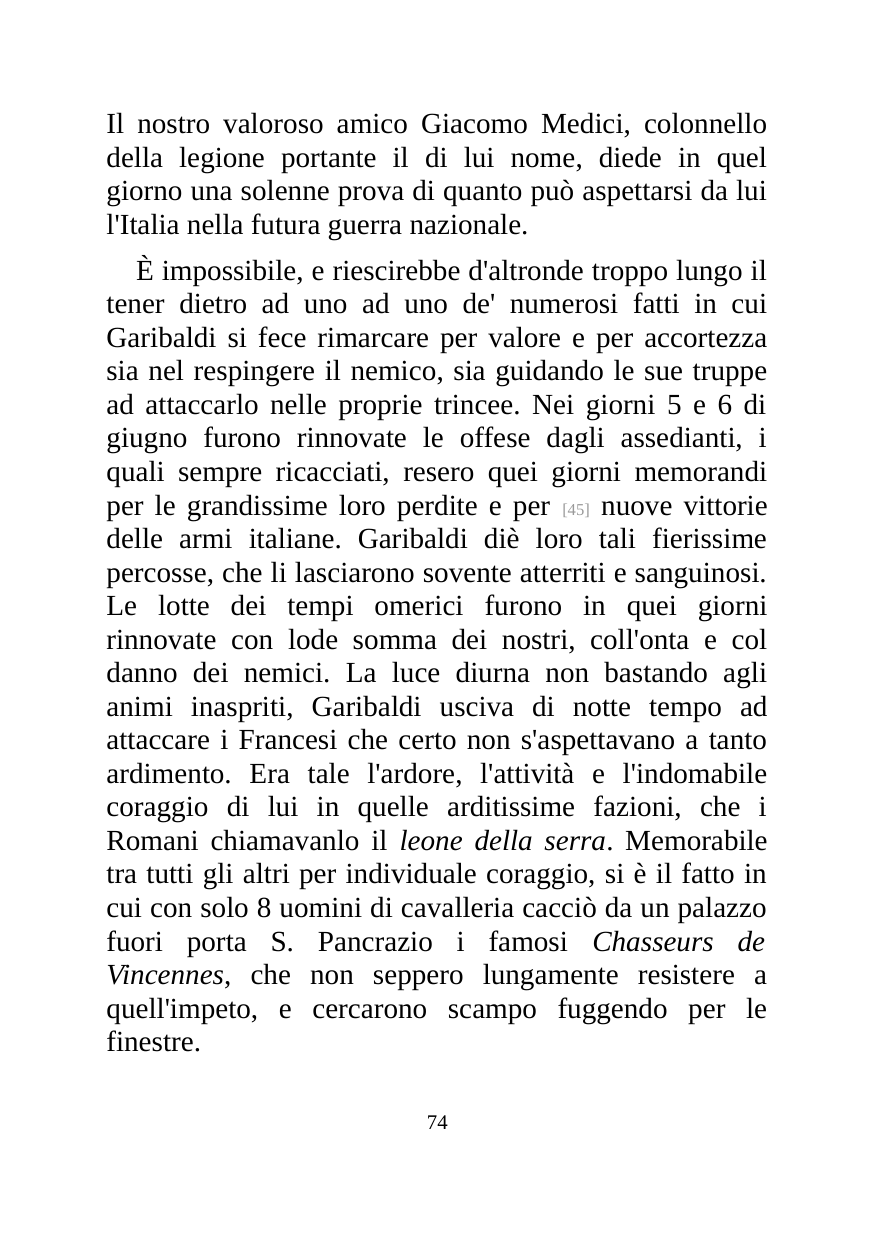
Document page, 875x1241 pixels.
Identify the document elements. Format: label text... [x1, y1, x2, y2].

text Il nostro valoroso amico Giacomo Medici, colonnello della legione portante il di lui nome, diede in quel giorno una solenne prova di quanto può aspettarsi da lui l'Italia nella futura guerra nazionale. [106, 106, 768, 240]
text È impossibile, e riescirebbe d'altronde troppo lungo il tener dietro ad uno ad uno de' numerosi fatti in cui Garibaldi si fece rimarcare per valore e per accortezza sia nel respingere il nemico, sia guidando le sue truppe ad attaccarlo nelle proprie trincee. Nei giorni 5 e 6 di giugno furono rinnovate le offese dagli assedianti, i quali sempre ricacciati, resero quei giorni memorandi per le grandissime loro perdite e per [45] nuove vittorie delle armi italiane. Garibaldi diè loro tali fierissime percosse, che li lasciarono sovente atterriti e sanguinosi. Le lotte dei tempi omerici furono in quei giorni rinnovate con lode somma dei nostri, coll'onta e col danno dei nemici. La luce diurna non bastando agli animi inaspriti, Garibaldi usciva di notte tempo ad attaccare i Francesi che certo non s'aspettavano a tanto ardimento. Era tale l'ardore, l'attività e l'indomabile coraggio di lui in quelle arditissime fazioni, che i Romani chiamavanlo il leone della serra. Memorabile tra tutti gli altri per individuale coraggio, si è il fatto in cui con solo 8 uomini di cavalleria cacciò da un palazzo fuori porta S. Pancrazio i famosi Chasseurs de Vincennes, che non seppero lungamente resistere a quell'impeto, e cercarono scampo fuggendo per le finestre. [106, 253, 768, 1058]
